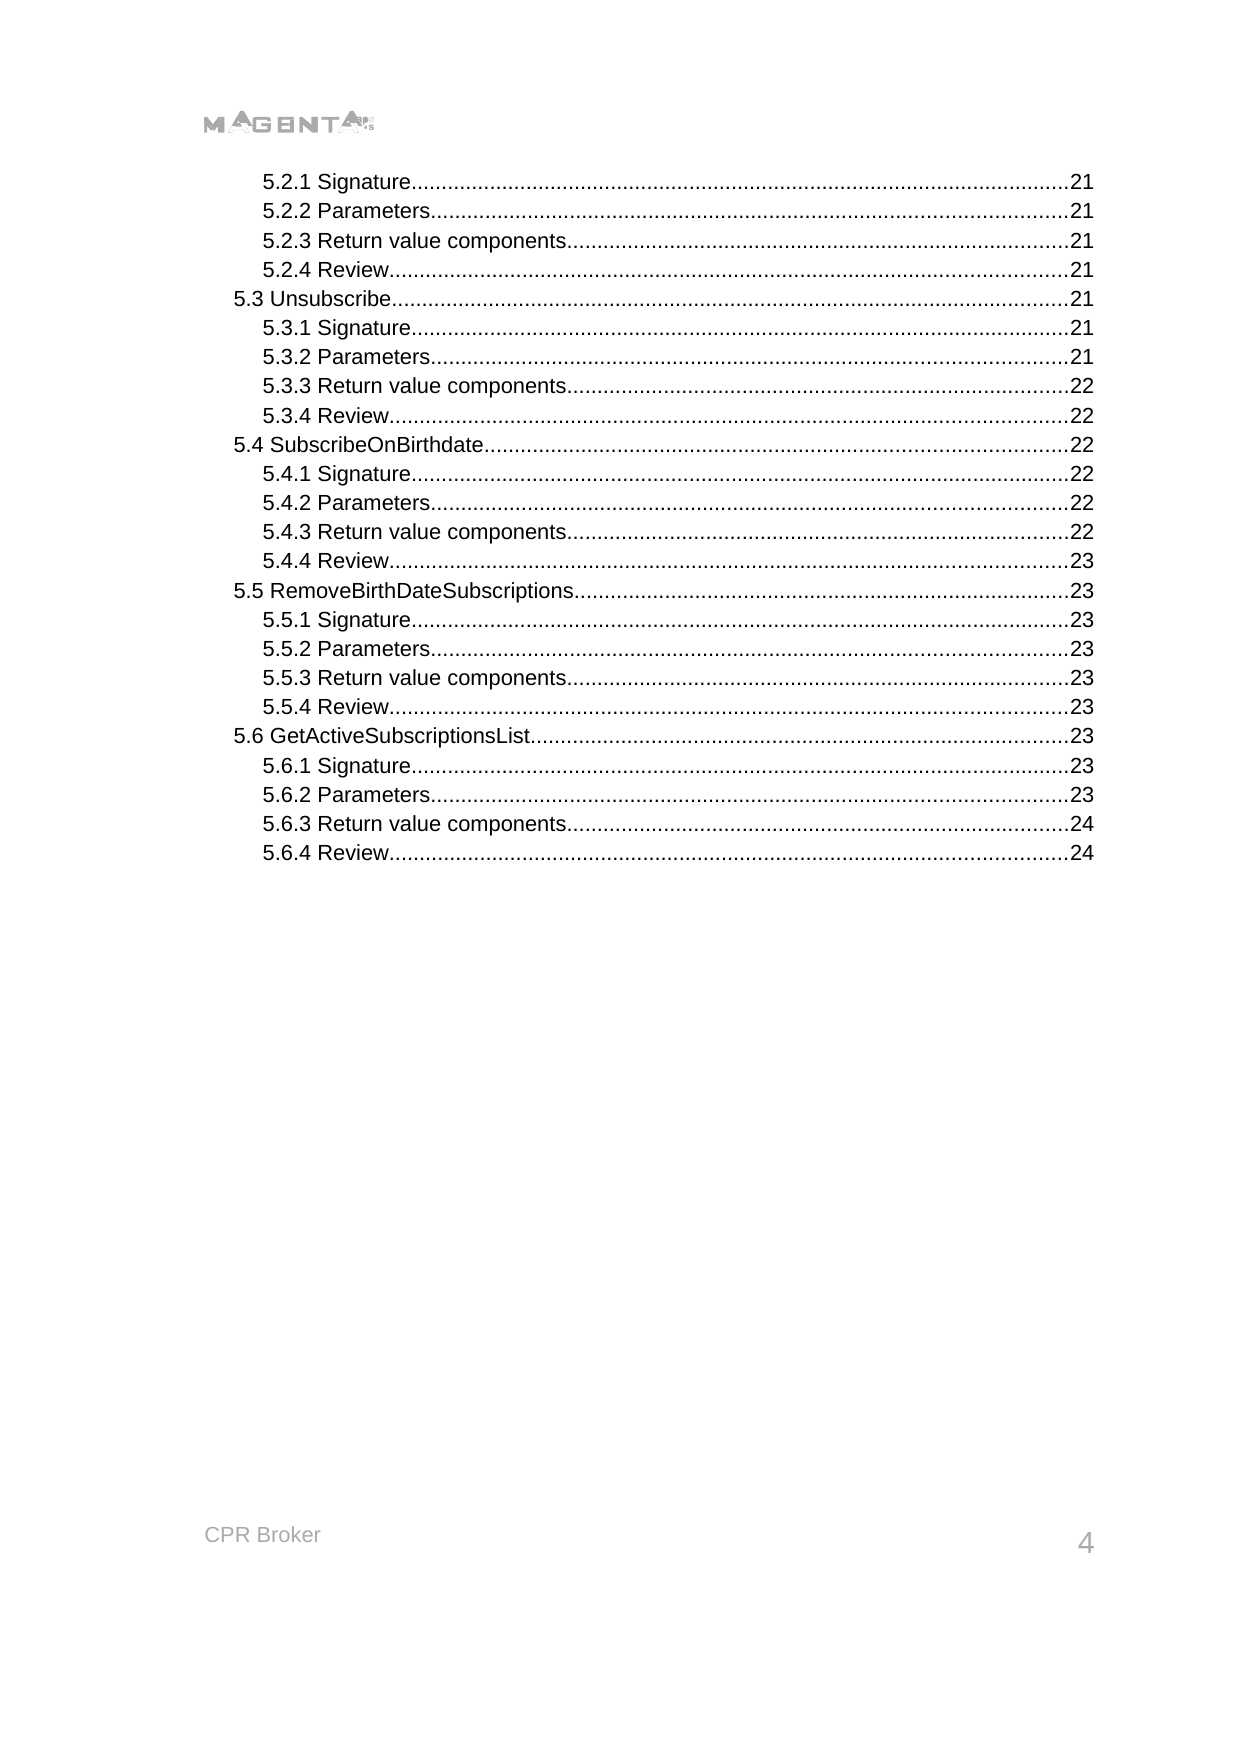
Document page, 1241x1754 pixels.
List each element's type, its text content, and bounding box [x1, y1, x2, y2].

text 5.5 RemoveBirthDateSubscriptions 23 [233, 575, 1094, 604]
text 5.5.2 Parameters 23 [262, 633, 1094, 662]
text 5.5.4 Review 23 [262, 691, 1094, 721]
text 5.3 Unsubscribe 21 [233, 283, 1094, 312]
text 5.5.3 Return value components 23 [262, 662, 1094, 691]
text 5.6.4 Review 24 [262, 837, 1094, 866]
text 5.4.2 Parameters 22 [262, 487, 1094, 516]
text 5.4.3 Return value components 22 [262, 516, 1094, 546]
text 5.4.4 Review 23 [262, 546, 1094, 575]
text 5.3.2 Parameters 21 [262, 341, 1094, 371]
text 5.2.4 Review 21 [262, 254, 1094, 283]
text 5.4.1 Signature 22 [262, 458, 1094, 487]
text 5.6.3 Return value components 24 [262, 808, 1094, 837]
text 5.3.3 Return value components 22 [262, 371, 1094, 400]
text 5.2.1 Signature 21 [262, 166, 1094, 196]
text 5.2.2 Parameters 21 [262, 196, 1094, 225]
text 5.5.1 Signature 23 [262, 604, 1094, 633]
text 5.6.1 Signature 23 [262, 750, 1094, 779]
text 5.6.2 Parameters 23 [262, 779, 1094, 808]
text 5.4 SubscribeOnBirthdate 22 [233, 429, 1094, 458]
text 5.3.1 Signature 21 [262, 312, 1094, 341]
text 5.3.4 Review 22 [262, 400, 1094, 429]
text 5.2.3 Return value components 21 [262, 225, 1094, 254]
text 5.6 GetActiveSubscriptionsList 23 [233, 721, 1094, 750]
